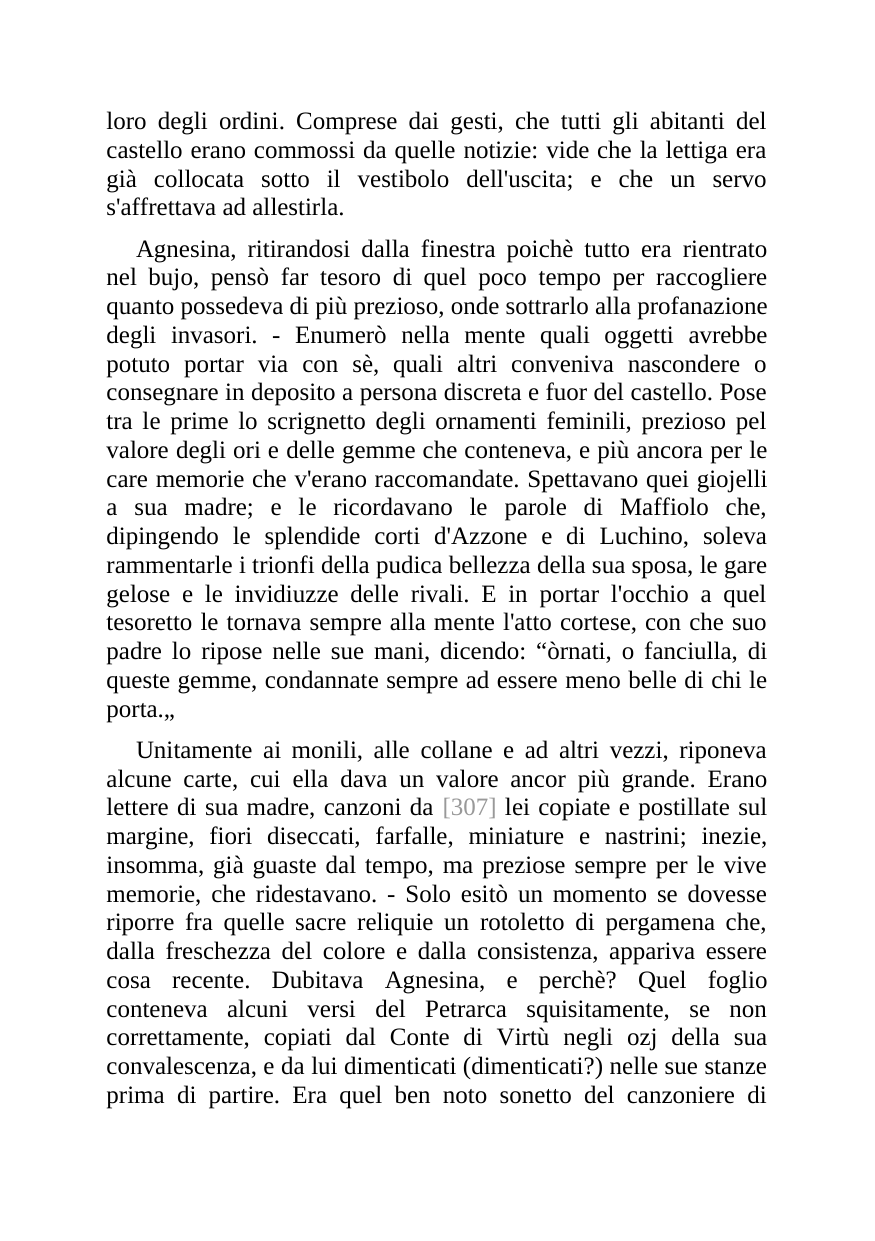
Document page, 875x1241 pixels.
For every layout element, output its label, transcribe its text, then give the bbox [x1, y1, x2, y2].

text Unitamente ai monili, alle collane e ad altri vezzi, riponeva alcune carte, cui ella dava un valore ancor più grande. Erano lettere di sua madre, canzoni da [307] lei copiate e postillate sul margine, fiori diseccati, farfalle, miniature e nastrini; inezie, insomma, già guaste dal tempo, ma preziose sempre per le vive memorie, che ridestavano. - Solo esitò un momento se dovesse riporre fra quelle sacre reliquie un rotoletto di pergamena che, dalla freschezza del colore e dalla consistenza, appariva essere cosa recente. Dubitava Agnesina, e perchè? Quel foglio conteneva alcuni versi del Petrarca squisitamente, se non correttamente, copiati dal Conte di Virtù negli ozj della sua convalescenza, e da lui dimenticati (dimenticati?) nelle sue stanze prima di partire. Era quel ben noto sonetto del canzoniere di [106, 735, 768, 1109]
text loro degli ordini. Comprese dai gesti, che tutti gli abitanti del castello erano commossi da quelle notizie: vide che la lettiga era già collocata sotto il vestibolo dell'uscita; e che un servo s'affrettava ad allestirla. [106, 106, 768, 221]
text Agnesina, ritirandosi dalla finestra poichè tutto era rientrato nel bujo, pensò far tesoro di quel poco tempo per raccogliere quanto possedeva di più prezioso, onde sottrarlo alla profanazione degli invasori. - Enumerò nella mente quali oggetti avrebbe potuto portar via con sè, quali altri conveniva nascondere o consegnare in deposito a persona discreta e fuor del castello. Pose tra le prime lo scrignetto degli ornamenti feminili, prezioso pel valore degli ori e delle gemme che conteneva, e più ancora per le care memorie che v'erano raccomandate. Spettavano quei giojelli a sua madre; e le ricordavano le parole di Maffiolo che, dipingendo le splendide corti d'Azzone e di Luchino, soleva rammentarle i trionfi della pudica bellezza della sua sposa, le gare gelose e le invidiuzze delle rivali. E in portar l'occhio a quel tesoretto le tornava sempre alla mente l'atto cortese, con che suo padre lo ripose nelle sue mani, dicendo: “òrnati, o fanciulla, di queste gemme, condannate sempre ad essere meno belle di chi le porta.„ [106, 234, 768, 722]
